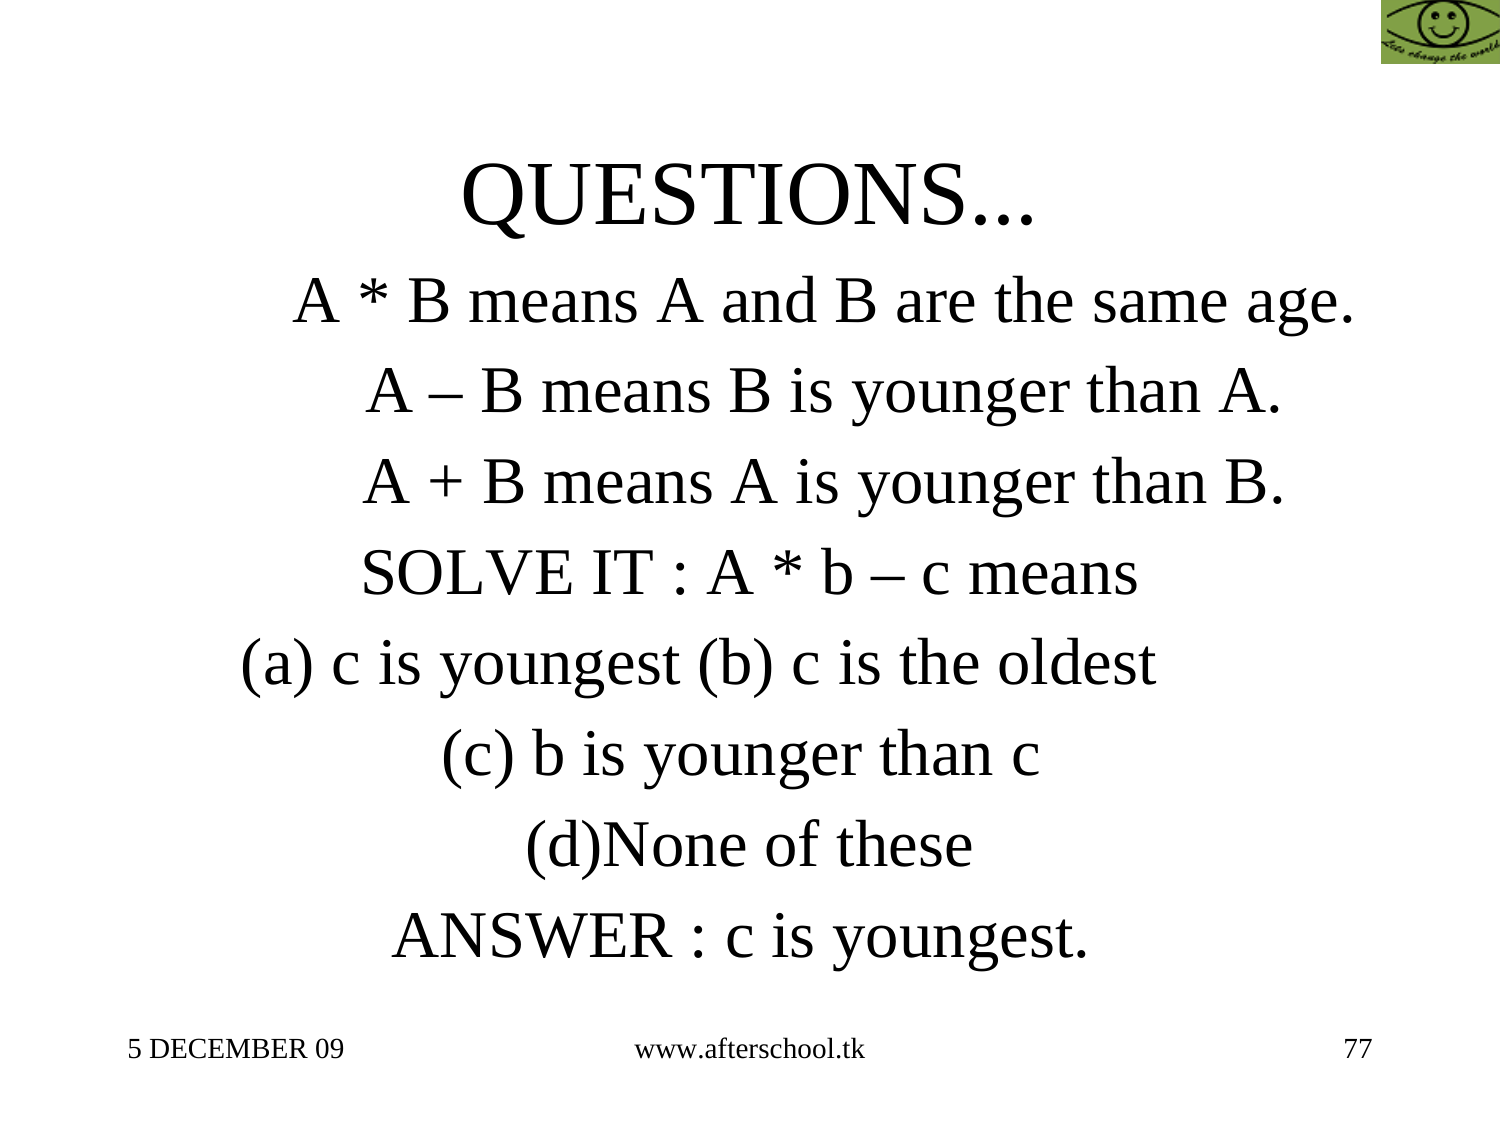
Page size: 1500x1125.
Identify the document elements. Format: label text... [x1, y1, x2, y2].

picture [1381, 0, 1500, 64]
title QUESTIONS... [112, 107, 1388, 262]
subtitle A * B means A and B are the same age. A – B means B is younger than A. A + B means A is younger than B. SOLVE IT : A * b – c means (a) c is youngest (b) c is the oldest (c) b is younger than c (d)None of these ANSWER : c is youngest. [112, 262, 1388, 1063]
